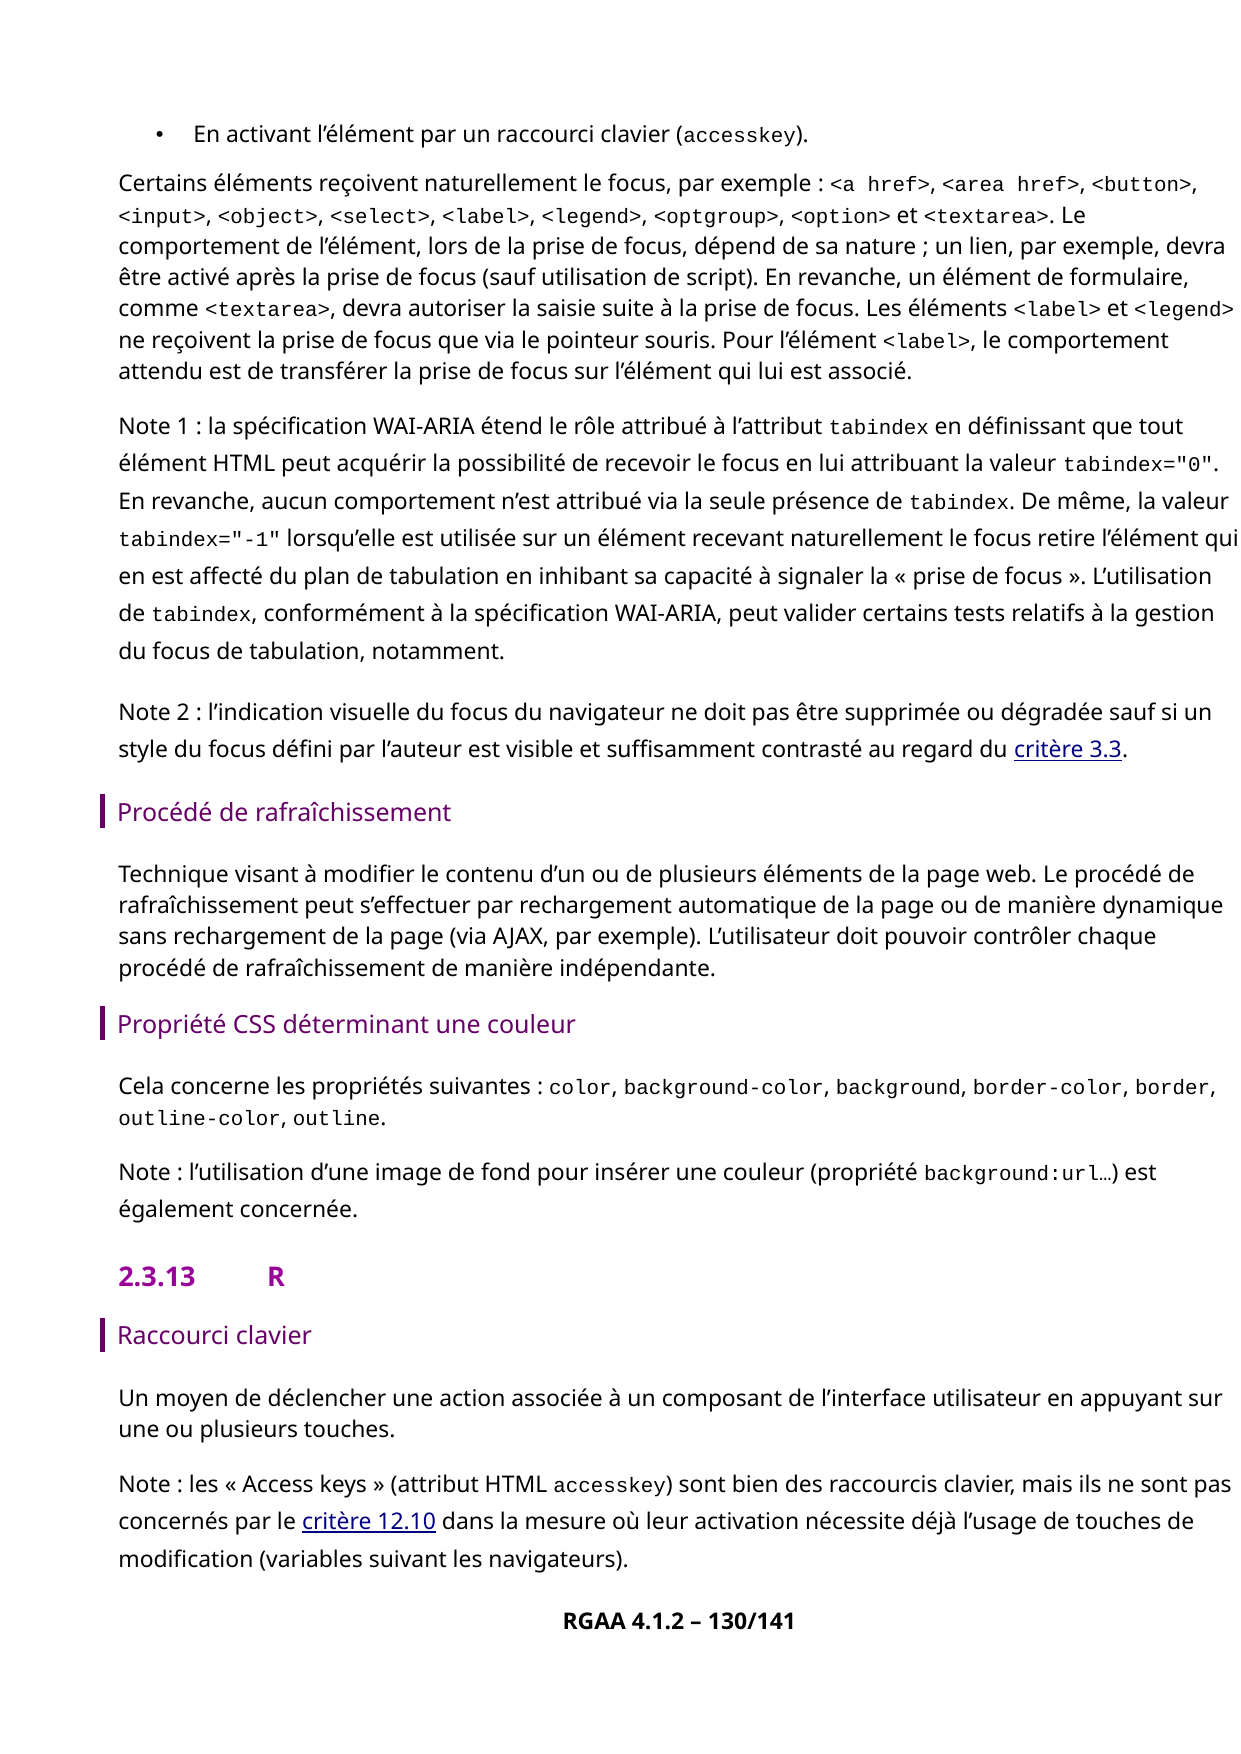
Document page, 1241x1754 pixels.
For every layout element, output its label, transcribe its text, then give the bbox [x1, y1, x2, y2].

text Note : les « Access keys » (attribut HTML accesskey) sont bien des raccourcis clavier, mais ils ne sont pas concernés par le critère 12.10 dans la mesure où leur activation nécessite déjà l’usage de touches de modification (variables suivant les navigateurs). [118, 1467, 1240, 1574]
subtitle Propriété CSS déterminant une couleur [105, 1006, 1240, 1040]
text Note : l’utilisation d’une image de fond pour insérer une couleur (propriété background:url…) est également concernée. [118, 1156, 1240, 1225]
list En activant l’élément par un raccourci clavier (accesskey). [156, 118, 1240, 149]
text Note 2 : l’indication visuelle du focus du navigateur ne doit pas être supprimée ou dégradée sauf si un style du focus défini par l’auteur est visible et suffisamment contrasté au regard du critère 3.3. [118, 696, 1240, 764]
text Certains éléments reçoivent naturellement le focus, par exemple : <a href>, <area href>, <button>, <input>, <object>, <select>, <label>, <legend>, <optgroup>, <option> et <textarea>. Le comportement de l’élément, lors de la prise de focus, dépend de sa nature ; un lien, par exemple, devra être activé après la prise de focus (sauf utilisation de script). En revanche, un élément de formulaire, comme <textarea>, devra autoriser la saisie suite à la prise de focus. Les éléments <label> et <legend> ne reçoivent la prise de focus que via le pointeur souris. Pour l’élément <label>, le comportement attendu est de transférer la prise de focus sur l’élément qui lui est associé. [118, 167, 1240, 386]
text Note 1 : la spécification WAI-ARIA étend le rôle attribué à l’attribut tabindex en définissant que tout élément HTML peut acquérir la possibilité de recevoir le focus en lui attribuant la valeur tabindex="0". En revanche, aucun comportement n’est attribué via la seule présence de tabindex. De même, la valeur tabindex="-1" lorsqu’elle est utilisée sur un élément recevant naturellement le focus retire l’élément qui en est affecté du plan de tabulation en inhibant sa capacité à signaler la « prise de focus ». L’utilisation de tabindex, conformément à la spécification WAI-ARIA, peut valider certains tests relatifs à la gestion du focus de tabulation, notamment. [118, 410, 1240, 666]
subtitle Procédé de rafraîchissement [105, 794, 1240, 828]
text Technique visant à modifier le contenu d’un ou de plusieurs éléments de la page web. Le procédé de rafraîchissement peut s’effectuer par rechargement automatique de la page ou de manière dynamique sans rechargement de la page (via AJAX, par exemple). L’utilisateur doit pouvoir contrôler chaque procédé de rafraîchissement de manière indépendante. [118, 858, 1240, 983]
text Un moyen de déclencher une action associée à un composant de l’interface utilisateur en appuyant sur une ou plusieurs touches. [118, 1381, 1240, 1444]
text Cela concerne les propriétés suivantes : color, background-color, background, border-color, border, outline-color, outline. [118, 1070, 1240, 1132]
subtitle Raccourci clavier [105, 1318, 1240, 1352]
subtitle R [118, 1257, 1240, 1294]
